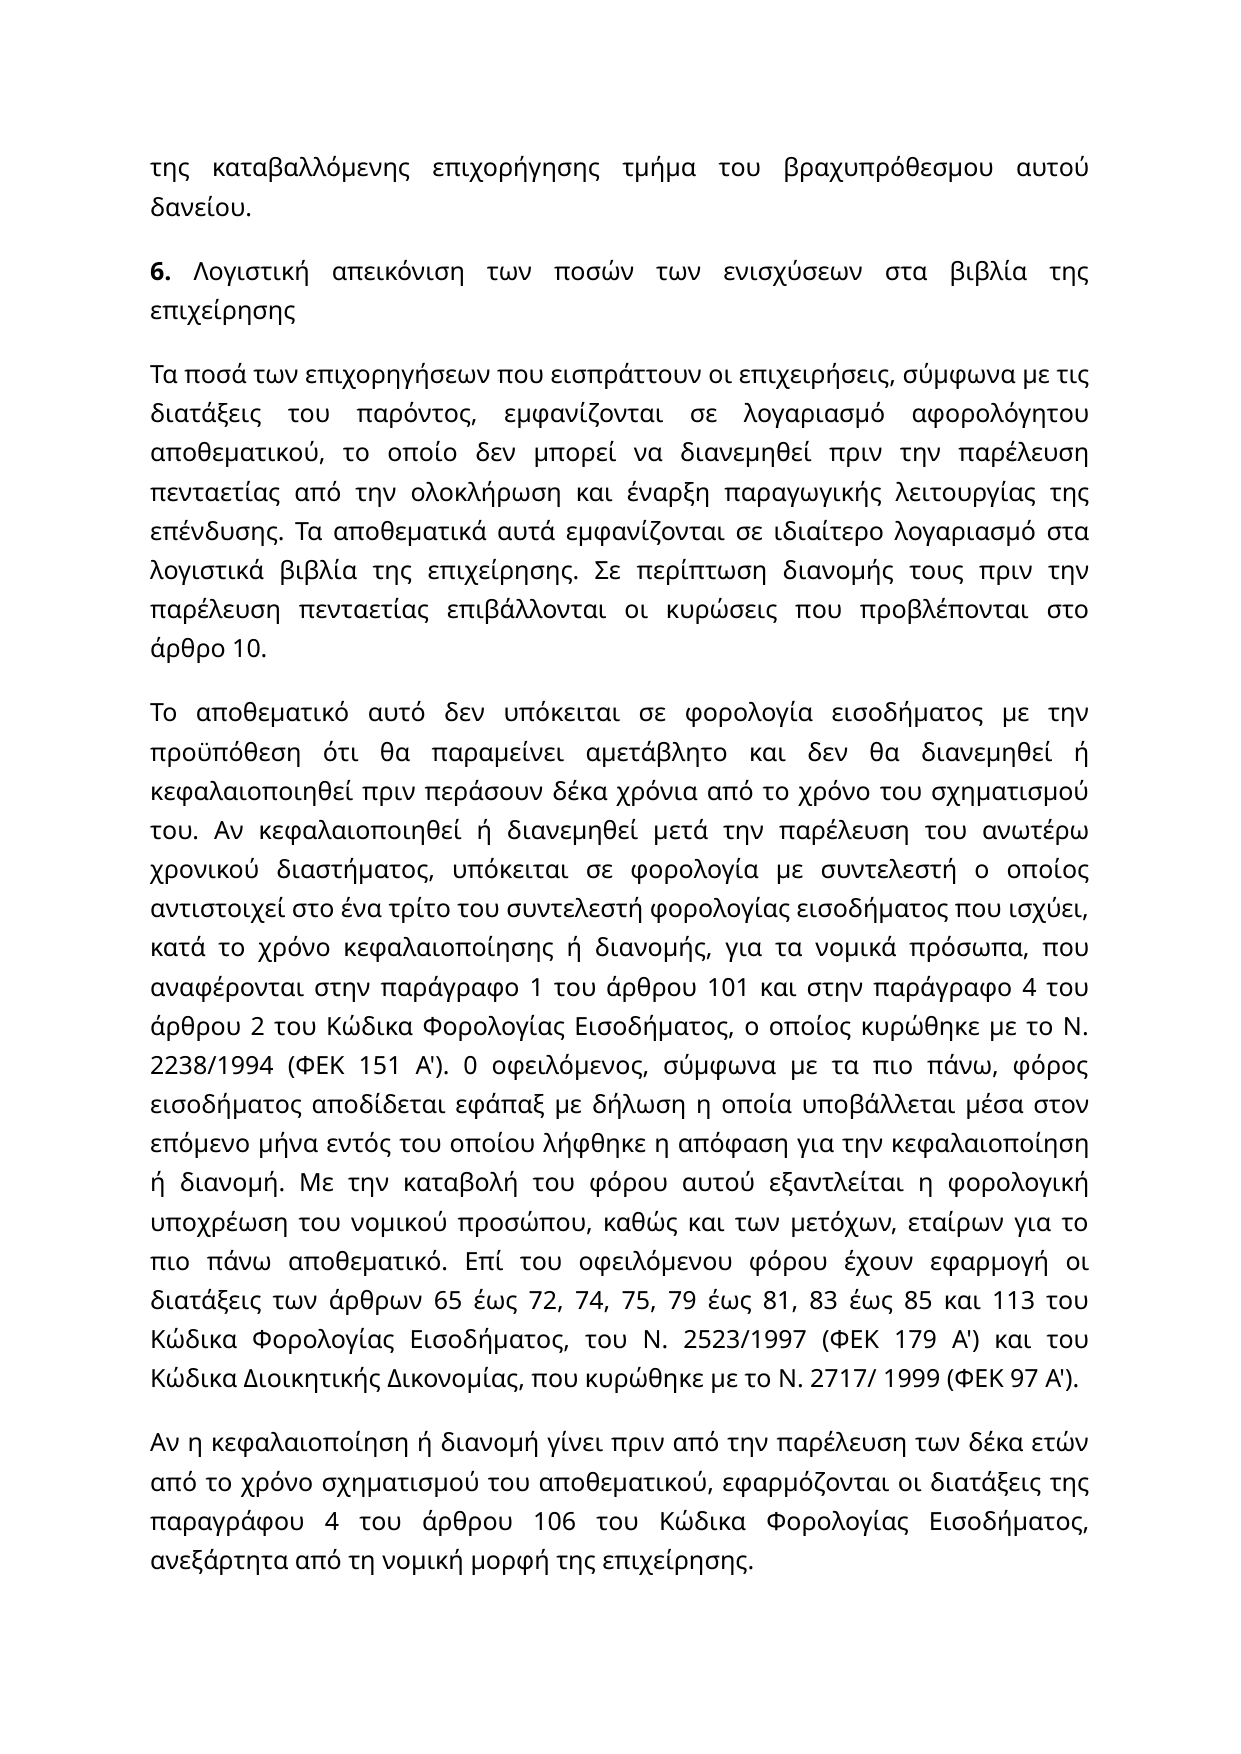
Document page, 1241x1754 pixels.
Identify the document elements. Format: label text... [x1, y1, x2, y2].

text Αν η κεφαλαιοποίηση ή διανομή γίνει πριν από την παρέλευση των δέκα ετών από το χρόνο σχηματισμού του αποθεματικού, εφαρμόζονται οι διατάξεις της παραγράφου 4 του άρθρου 106 του Κώδικα Φορολογίας Εισοδήματος, ανεξάρτητα από τη νομική μορφή της επιχείρησης. [150, 1425, 1090, 1577]
text Τα ποσά των επιχορηγήσεων που εισπράττουν οι επιχειρήσεις, σύμφωνα με τις διατάξεις του παρόντος, εμφανίζονται σε λογαριασμό αφορολόγητου αποθεματικού, το οποίο δεν μπορεί να διανεμηθεί πριν την παρέλευση πενταετίας από την ολοκλήρωση και έναρξη παραγωγικής λειτουργίας της επένδυσης. Τα αποθεματικά αυτά εμφανίζονται σε ιδιαίτερο λογαριασμό στα λογιστικά βιβλία της επιχείρησης. Σε περίπτωση διανομής τους πριν την παρέλευση πενταετίας επιβάλλονται οι κυρώσεις που προβλέπονται στο άρθρο 10. [150, 357, 1090, 665]
text 6. Λογιστική απεικόνιση των ποσών των ενισχύσεων στα βιβλία της επιχείρησης [150, 253, 1090, 327]
text Το αποθεματικό αυτό δεν υπόκειται σε φορολογία εισοδήματος με την προϋπόθεση ότι θα παραμείνει αμετάβλητο και δεν θα διανεμηθεί ή κεφαλαιοποιηθεί πριν περάσουν δέκα χρόνια από το χρόνο του σχηματισμού του. Αν κεφαλαιοποιηθεί ή διανεμηθεί μετά την παρέλευση του ανωτέρω χρονικού διαστήματος, υπόκειται σε φορολογία με συντελεστή ο οποίος αντιστοιχεί στο ένα τρίτο του συντελεστή φορολογίας εισοδήματος που ισχύει, κατά το χρόνο κεφαλαιοποίησης ή διανομής, για τα νομικά πρόσωπα, που αναφέρονται στην παράγραφο 1 του άρθρου 101 και στην παράγραφο 4 του άρθρου 2 του Κώδικα Φορολογίας Εισοδήματος, ο οποίος κυρώθηκε με το Ν. 2238/1994 (ΦΕΚ 151 Α'). 0 οφειλόμενος, σύμφωνα με τα πιο πάνω, φόρος εισοδήματος αποδίδεται εφάπαξ με δήλωση η οποία υποβάλλεται μέσα στον επόμενο μήνα εντός του οποίου λήφθηκε η απόφαση για την κεφαλαιοποίηση ή διανομή. Με την καταβολή του φόρου αυτού εξαντλείται η φορολογική υποχρέωση του νομικού προσώπου, καθώς και των μετόχων, εταίρων για το πιο πάνω αποθεματικό. Επί του οφειλόμενου φόρου έχουν εφαρμογή οι διατάξεις των άρθρων 65 έως 72, 74, 75, 79 έως 81, 83 έως 85 και 113 του Κώδικα Φορολογίας Εισοδήματος, του Ν. 2523/1997 (ΦΕΚ 179 Α') και του Κώδικα Διοικητικής Δικονομίας, που κυρώθηκε με το Ν. 2717/ 1999 (ΦΕΚ 97 Α'). [150, 695, 1090, 1395]
text της καταβαλλόμενης επιχορήγησης τμήμα του βραχυπρόθεσμου αυτού δανείου. [150, 150, 1090, 223]
